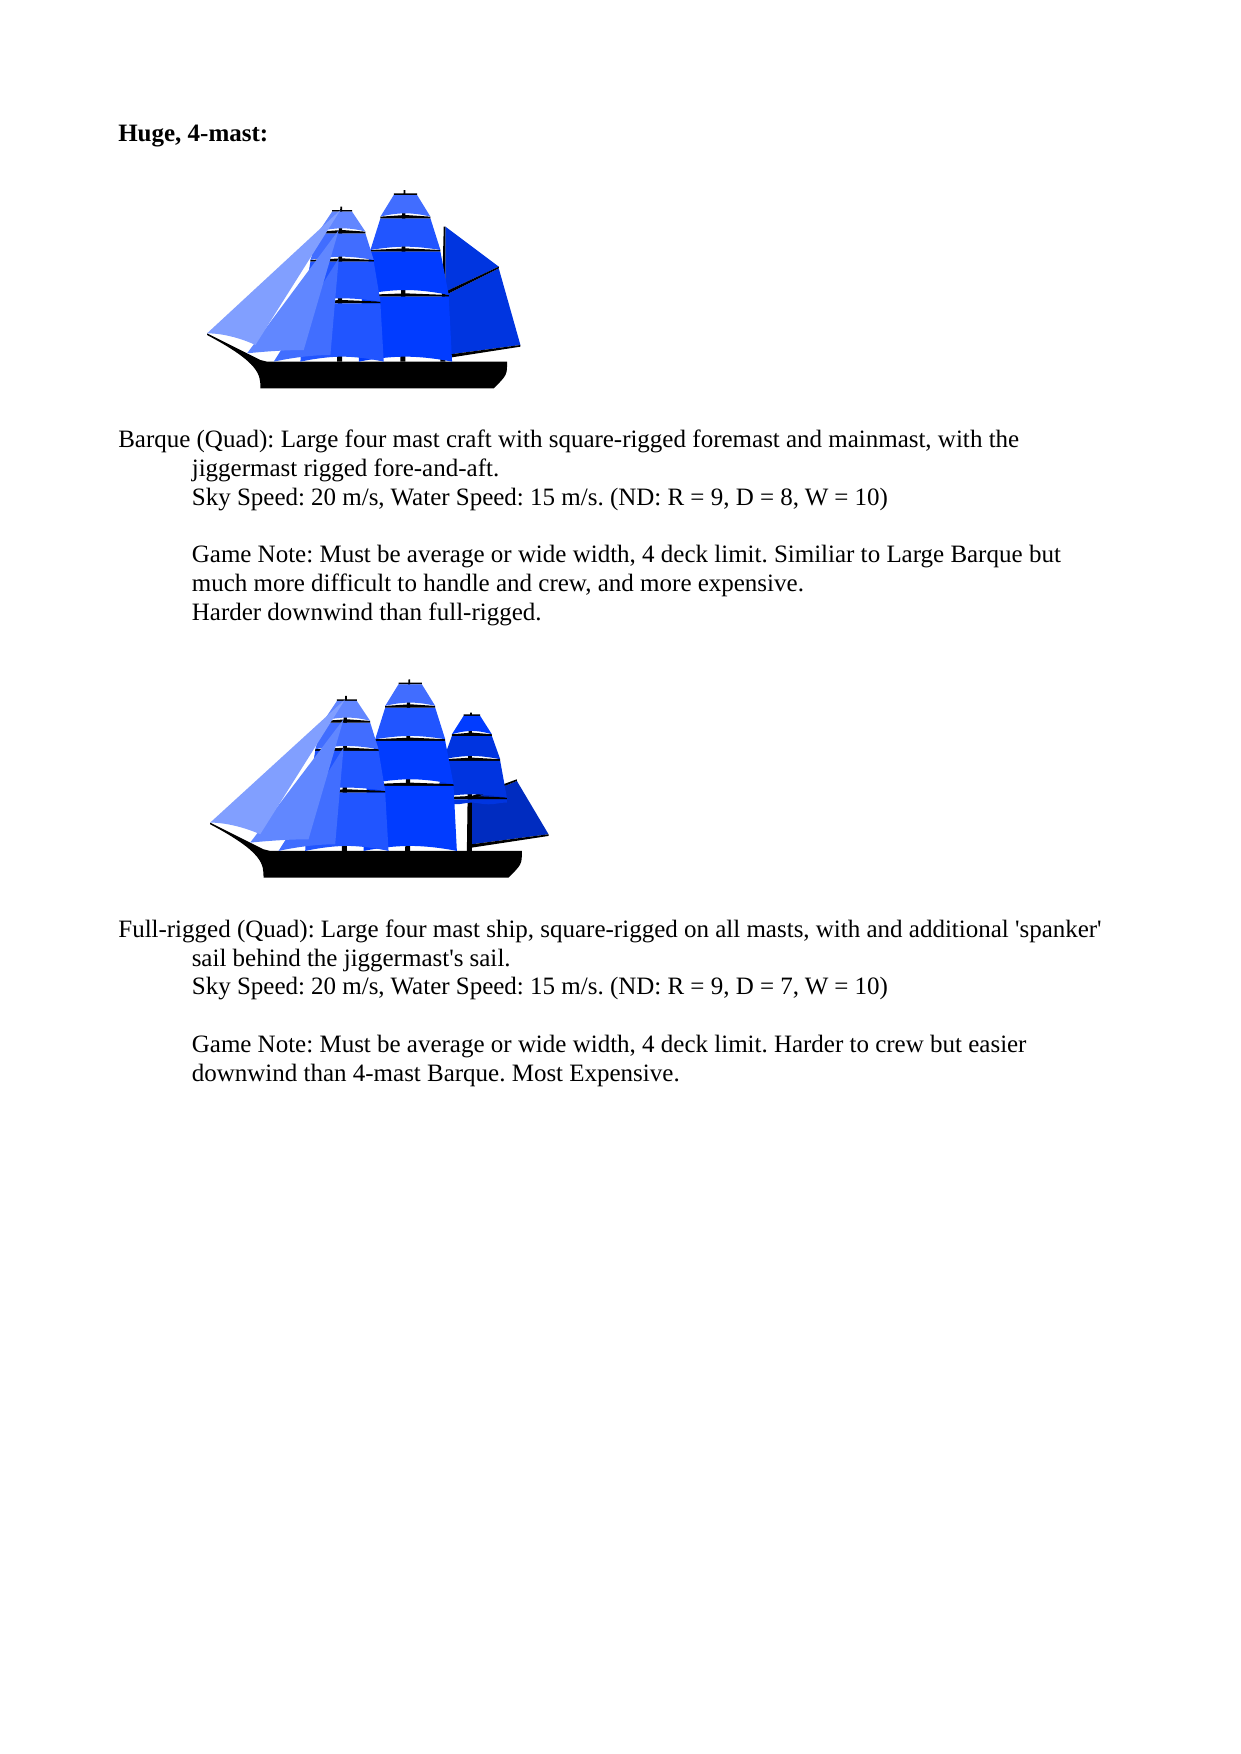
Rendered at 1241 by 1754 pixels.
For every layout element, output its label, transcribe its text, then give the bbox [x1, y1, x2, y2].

text Full-rigged (Quad): Large four mast ship, square-rigged on all masts, with and additional 'spanker' [118, 914, 1122, 943]
text Game Note: Must be average or wide width, 4 deck limit. Similiar to Large Barque but [118, 539, 1122, 568]
text Sky Speed: 20 m/s, Water Speed: 15 m/s. (ND: R = 9, D = 7, W = 10) [118, 971, 1122, 1000]
text Sky Speed: 20 m/s, Water Speed: 15 m/s. (ND: R = 9, D = 8, W = 10) [118, 482, 1122, 511]
text Huge, 4-mast: [118, 118, 1122, 147]
text Game Note: Must be average or wide width, 4 deck limit. Harder to crew but easier downwind than 4-mast Barque. Most Expensive. [118, 1029, 1122, 1086]
text Barque (Quad): Large four mast craft with square-rigged foremast and mainmast, with the jiggermast rigged fore-and-aft. [118, 424, 1122, 482]
text sail behind the jiggermast's sail. [118, 943, 1122, 971]
text much more difficult to handle and crew, and more expensive. [118, 568, 1122, 597]
text Harder downwind than full-rigged. [118, 597, 1122, 626]
